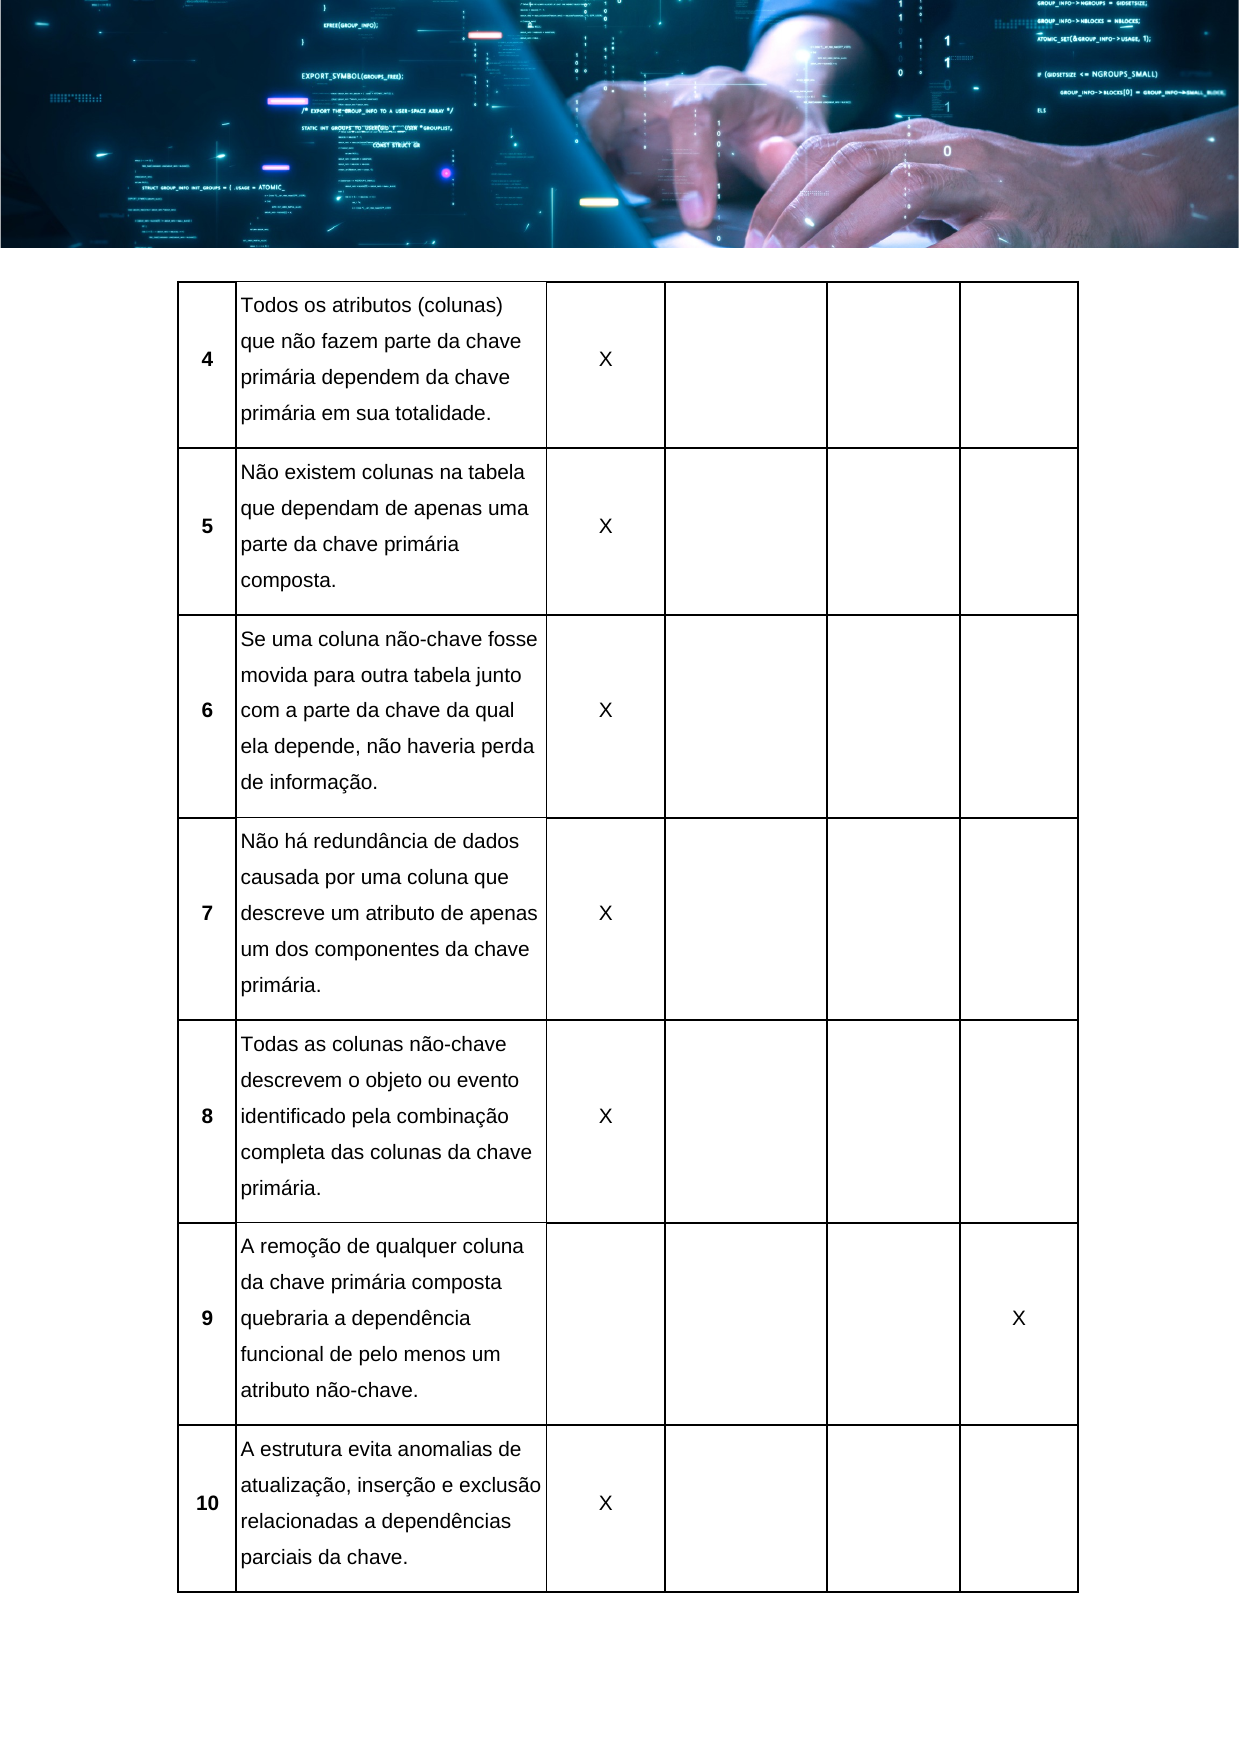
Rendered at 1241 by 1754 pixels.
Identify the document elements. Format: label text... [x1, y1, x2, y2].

picture [1062, 36, 1095, 42]
table_cell 8 [179, 1021, 235, 1222]
table_cell X [547, 1426, 664, 1591]
table_cell X [547, 449, 664, 614]
table_cell [666, 1426, 826, 1591]
picture [0, 0, 588, 248]
picture [519, 224, 524, 233]
picture [1110, 72, 1127, 77]
table_cell [666, 449, 826, 614]
table_cell Todos os atributos (colunas) que não fazem parte da chave primária dependem da chave primária em sua totalidade. [237, 282, 546, 447]
picture [1115, 19, 1139, 23]
picture [468, 31, 502, 40]
picture [1038, 32, 1056, 41]
picture [1133, 72, 1149, 76]
table_cell [828, 283, 959, 447]
table_cell [828, 449, 959, 614]
picture [534, 225, 544, 231]
picture [1166, 90, 1203, 95]
table_cell [666, 1224, 826, 1424]
table_cell [961, 1021, 1077, 1222]
table_cell [961, 283, 1077, 447]
table_cell X [547, 283, 664, 447]
table_cell X [547, 1021, 664, 1222]
table_cell Não existem colunas na tabela que dependam de apenas uma parte da chave primária composta. [237, 449, 546, 614]
picture [568, 0, 1239, 248]
picture [976, 52, 1004, 85]
picture [1081, 19, 1103, 23]
picture [1211, 99, 1223, 109]
table_cell [666, 1021, 826, 1222]
table_cell X [961, 1224, 1077, 1424]
table_cell [961, 819, 1077, 1019]
table_cell [961, 449, 1077, 614]
picture [1207, 91, 1225, 95]
picture [466, 2, 506, 26]
table_cell [666, 819, 826, 1019]
picture [517, 233, 545, 248]
table_cell [666, 283, 826, 447]
picture [606, 222, 613, 231]
table_cell [828, 616, 959, 817]
picture [1093, 72, 1106, 77]
table_cell 4 [179, 283, 235, 447]
table_cell Não há redundância de dados causada por uma coluna que descreve um atributo de apenas um dos componentes da chave primária. [237, 818, 546, 1019]
picture [1104, 90, 1132, 95]
table_cell X [547, 616, 664, 817]
table_cell [961, 1426, 1077, 1591]
table_cell A remoção de qualquer coluna da chave primária composta quebraria a dependência funcional de pelo menos um atributo não-chave. [237, 1223, 546, 1424]
picture [1133, 2, 1146, 6]
table_cell [828, 1426, 959, 1591]
picture [148, 192, 270, 248]
table_cell 7 [179, 819, 235, 1019]
picture [1060, 19, 1071, 23]
table_cell [828, 1021, 959, 1222]
table_cell [547, 1224, 664, 1424]
picture [1045, 73, 1075, 77]
picture [1038, 19, 1054, 23]
picture [1042, 0, 1239, 108]
table_cell Se uma coluna não-chave fosse movida para outra tabela junto com a parte da chave da qual ela depende, não haveria perda de informação. [237, 616, 546, 817]
picture [1081, 80, 1107, 87]
picture [579, 197, 619, 209]
picture [557, 219, 611, 248]
picture [508, 210, 523, 227]
picture [1006, 27, 1040, 70]
table_cell A estrutura evita anomalias de atualização, inserção e exclusão relacionadas a dependências parciais da chave. [237, 1426, 546, 1591]
table_cell 9 [179, 1224, 235, 1424]
table_cell [666, 616, 826, 817]
table_cell Todas as colunas não-chave descrevem o objeto ou evento identificado pela combinação completa das colunas da chave primária. [237, 1021, 546, 1222]
table_cell 10 [179, 1426, 235, 1591]
table_cell X [547, 819, 664, 1019]
table_cell [828, 1224, 959, 1424]
picture [538, 47, 570, 86]
table_cell [961, 616, 1077, 817]
picture [683, 23, 697, 33]
picture [217, 154, 225, 159]
table_cell [828, 819, 959, 1019]
picture [132, 210, 148, 218]
picture [1121, 37, 1139, 41]
table_cell 6 [179, 616, 235, 817]
picture [697, 48, 706, 62]
table_cell 5 [179, 449, 235, 614]
